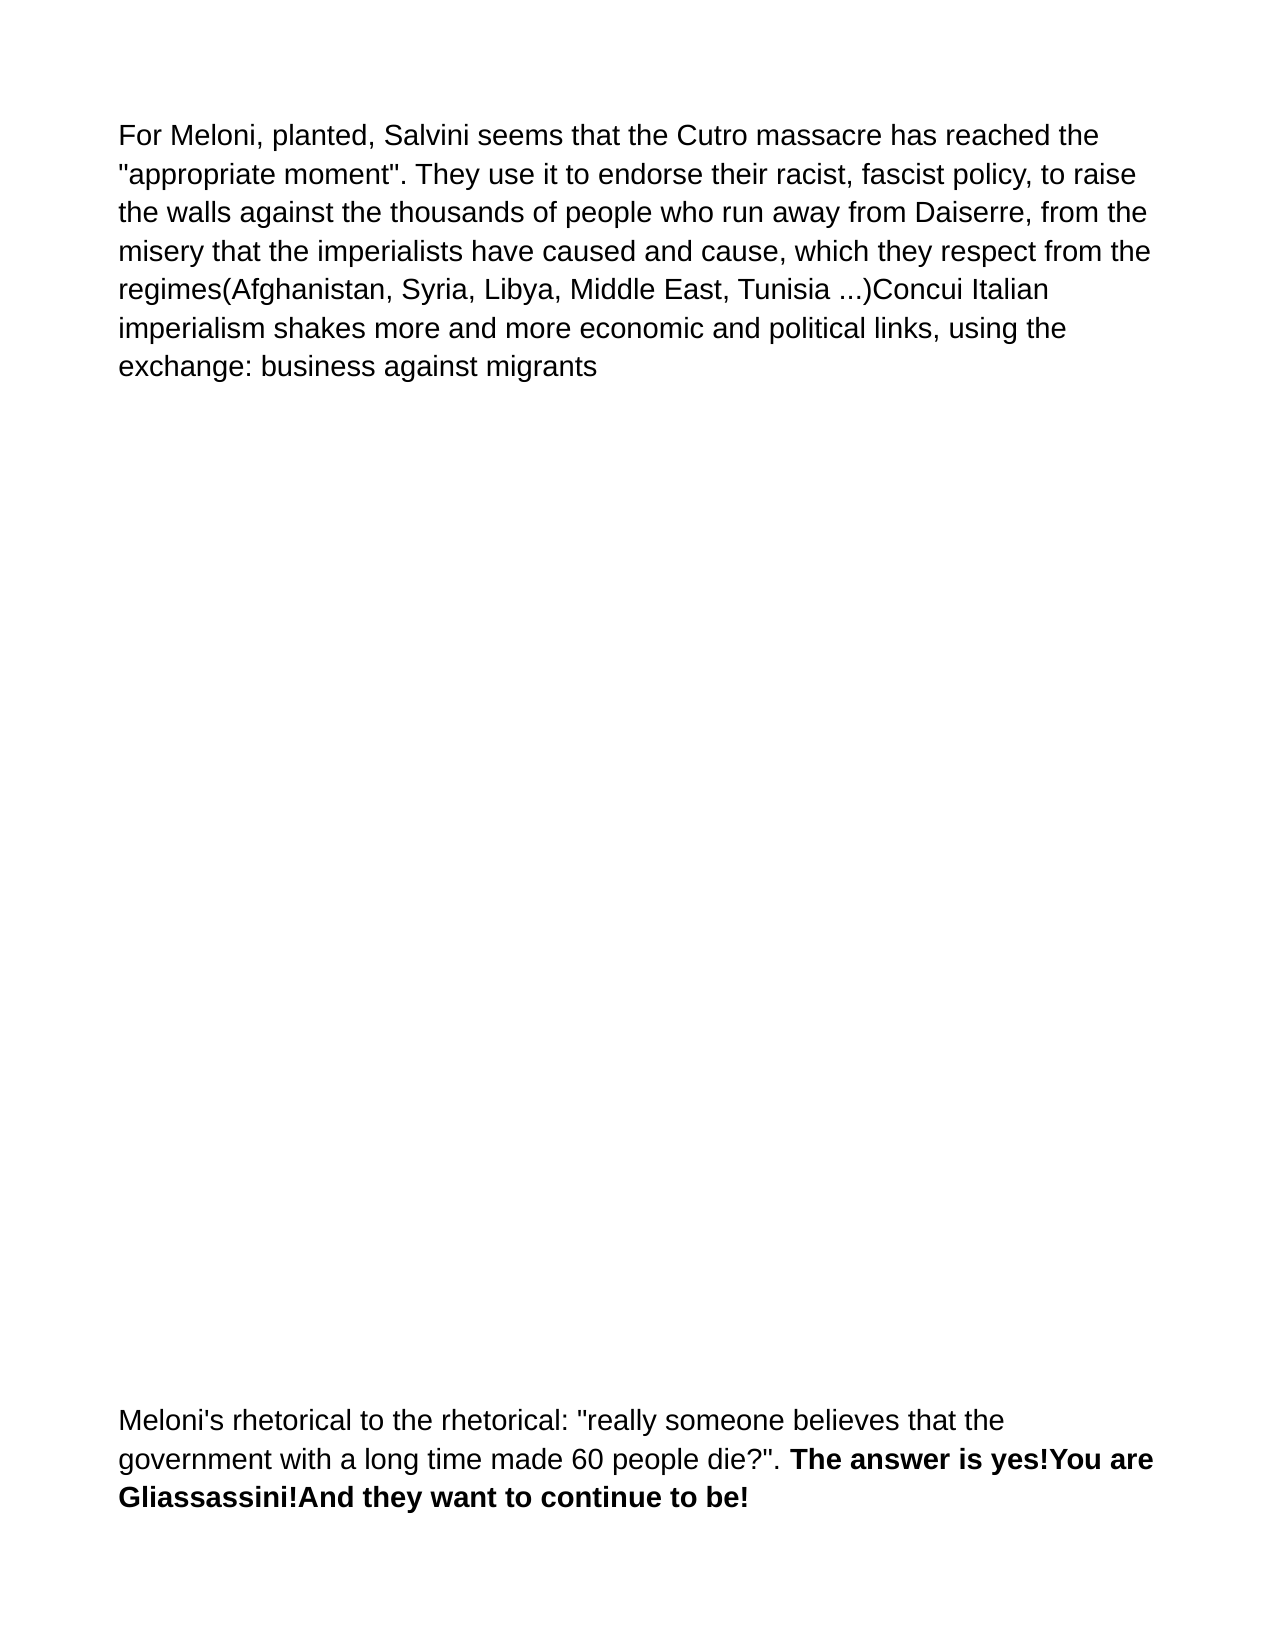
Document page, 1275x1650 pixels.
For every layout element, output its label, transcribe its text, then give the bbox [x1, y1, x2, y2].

text For Meloni, planted, Salvini seems that the Cutro massacre has reached the "appropriate moment". They use it to endorse their racist, fascist policy, to raise the walls against the thousands of people who run away from Daiserre, from the misery that the imperialists have caused and cause, which they respect from the regimes(Afghanistan, Syria, Libya, Middle East, Tunisia ...)Concui Italian imperialism shakes more and more economic and political links, using the exchange: business against migrants [118, 118, 1157, 383]
text Meloni's rhetorical to the rhetorical: "really someone believes that the government with a long time made 60 people die?". The answer is yes!You are Gliassassini!And they want to continue to be! [118, 402, 1157, 1514]
